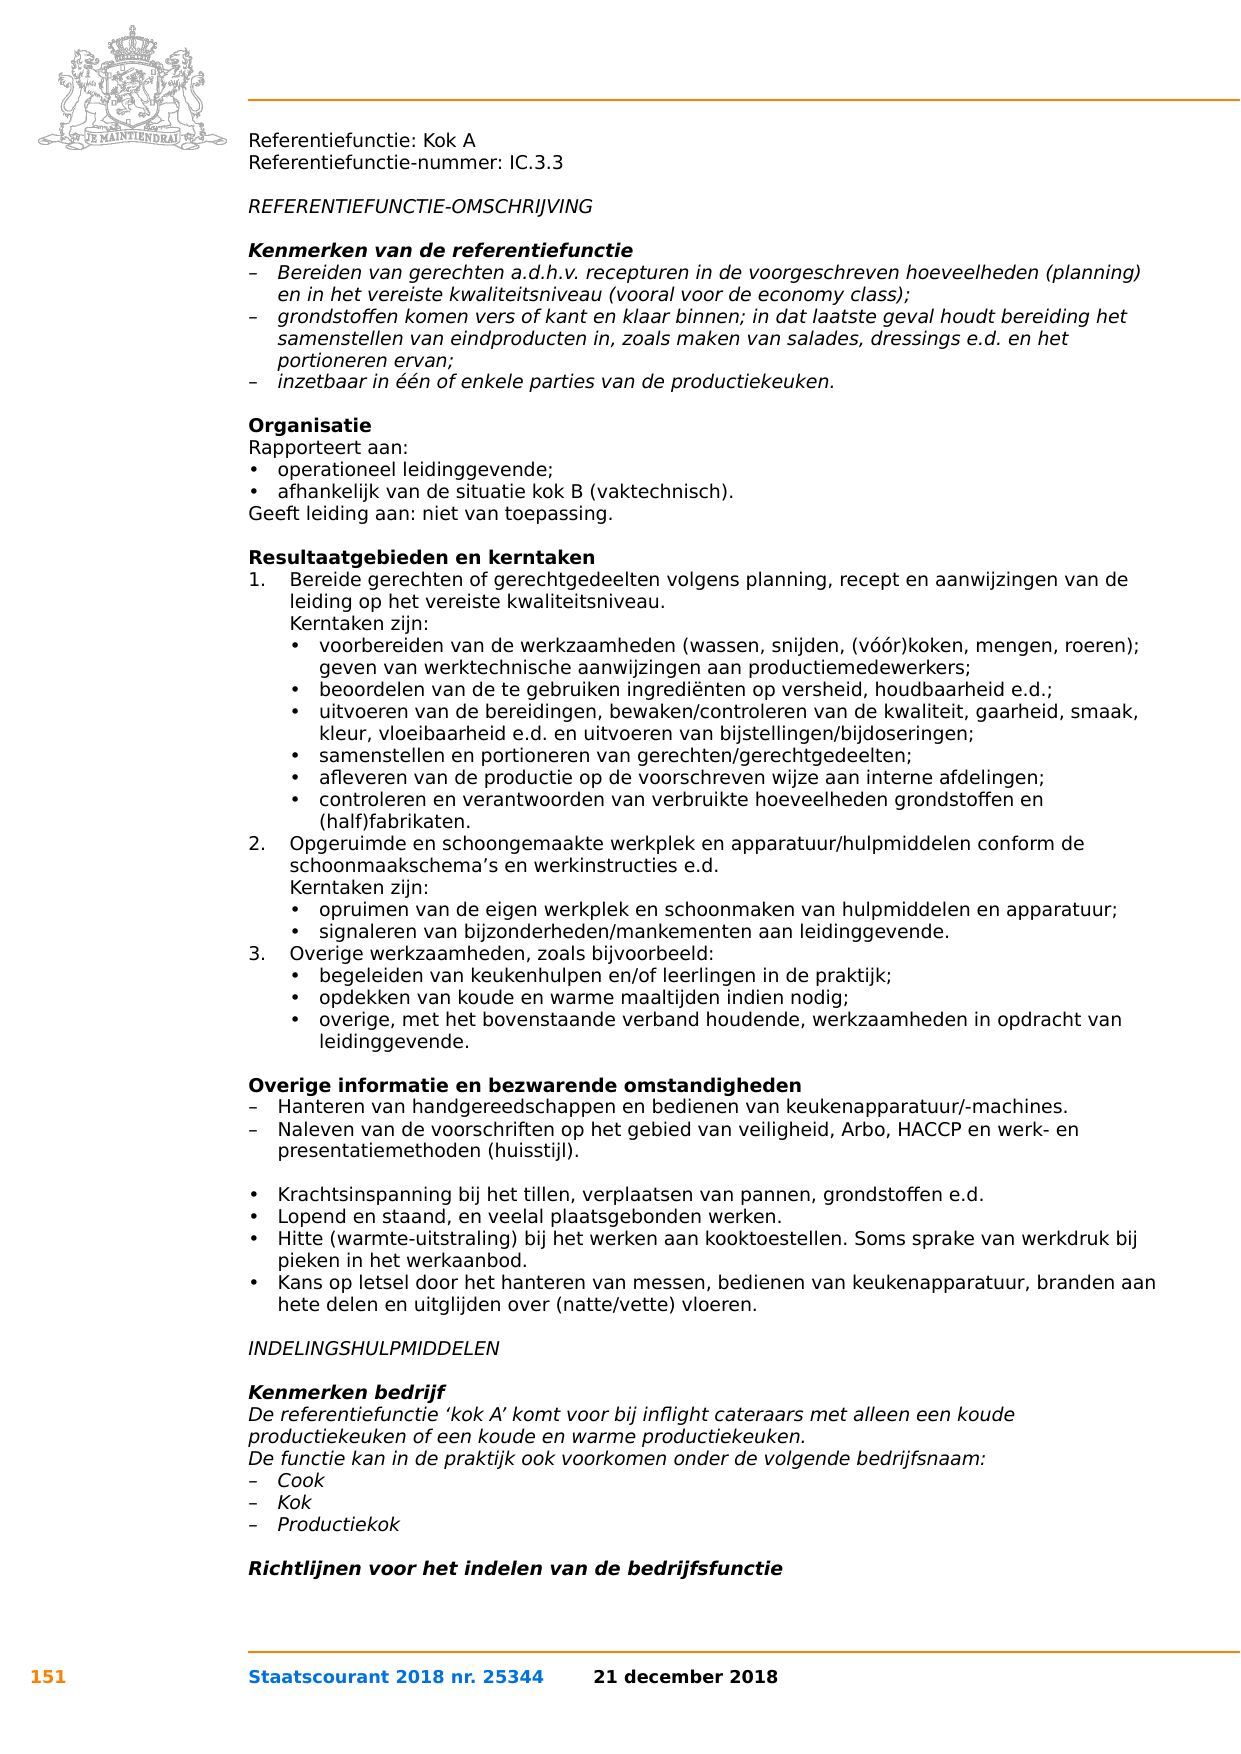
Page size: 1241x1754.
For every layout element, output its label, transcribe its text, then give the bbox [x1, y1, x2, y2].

text • samenstellen en portioneren van gerechten/gerechtgedeelten; [289, 745, 1163, 767]
text – Kok [248, 1492, 1163, 1514]
picture [38, 25, 227, 150]
text • controleren en verantwoorden van verbruikte hoeveelheden grondstoffen en (half)fabrikaten. [289, 789, 1163, 833]
subtitle INDELINGSHULPMIDDELEN [248, 1338, 1163, 1360]
text 2. Opgeruimde en schoongemaakte werkplek en apparatuur/hulpmiddelen conform de schoonmaakschema’s en werkinstructies e.d. [248, 833, 1163, 877]
text • begeleiden van keukenhulpen en/of leerlingen in de praktijk; [289, 965, 1163, 987]
subtitle REFERENTIEFUNCTIE-OMSCHRIJVING [248, 196, 1163, 218]
text – Bereiden van gerechten a.d.h.v. recepturen in de voorgeschreven hoeveelheden (planning) en in het vereiste kwaliteitsniveau (vooral voor de economy class); [248, 262, 1163, 306]
text • overige, met het bovenstaande verband houdende, werkzaamheden in opdracht van leidinggevende. [289, 1009, 1163, 1053]
text – Hanteren van handgereedschappen en bedienen van keukenapparatuur/-machines. [248, 1096, 1163, 1118]
text Kerntaken zijn: [289, 613, 1163, 635]
text • Hitte (warmte-uitstraling) bij het werken aan kooktoestellen. Soms sprake van werkdruk bij pieken in het werkaanbod. [248, 1228, 1163, 1272]
text Overige informatie en bezwarende omstandigheden [248, 1074, 1163, 1096]
text • afleveren van de productie op de voorschreven wijze aan interne afdelingen; [289, 767, 1163, 789]
text Kerntaken zijn: [289, 877, 1163, 899]
text Geeft leiding aan: niet van toepassing. [248, 503, 1163, 525]
text • opruimen van de eigen werkplek en schoonmaken van hulpmiddelen en apparatuur; [289, 899, 1163, 921]
text Referentiefunctie: Kok A [248, 130, 1163, 152]
text • operationeel leidinggevende; [248, 459, 1163, 481]
text • afhankelijk van de situatie kok B (vaktechnisch). [248, 481, 1163, 503]
text Kenmerken van de referentiefunctie [248, 239, 1163, 262]
text • voorbereiden van de werkzaamheden (wassen, snijden, (vóór)koken, mengen, roeren); geven van werktechnische aanwijzingen aan productiemedewerkers; [289, 635, 1163, 679]
text – Cook [248, 1470, 1163, 1492]
text Rapporteert aan: [248, 437, 1163, 459]
text – inzetbaar in één of enkele parties van de productiekeuken. [248, 371, 1163, 393]
text – Productiekok [248, 1514, 1163, 1536]
text Referentiefunctie-nummer: IC.3.3 [248, 152, 1163, 174]
text De functie kan in de praktijk ook voorkomen onder de volgende bedrijfsnaam: [248, 1448, 1163, 1470]
text • beoordelen van de te gebruiken ingrediënten op versheid, houdbaarheid e.d.; [289, 679, 1163, 701]
text Resultaatgebieden en kerntaken [248, 547, 1163, 569]
text De referentiefunctie ‘kok A’ komt voor bij inflight cateraars met alleen een koude productiekeuken of een koude en warme productiekeuken. [248, 1404, 1163, 1448]
text Richtlijnen voor het indelen van de bedrijfsfunctie [248, 1558, 1163, 1579]
text – Naleven van de voorschriften op het gebied van veiligheid, Arbo, HACCP en werk- en presentatiemethoden (huisstijl). [248, 1118, 1163, 1162]
text – grondstoffen komen vers of kant en klaar binnen; in dat laatste geval houdt bereiding het samenstellen van eindproducten in, zoals maken van salades, dressings e.d. en het portioneren ervan; [248, 306, 1163, 371]
text • Kans op letsel door het hanteren van messen, bedienen van keukenapparatuur, branden aan hete delen en uitglijden over (natte/vette) vloeren. [248, 1272, 1163, 1316]
text • uitvoeren van de bereidingen, bewaken/controleren van de kwaliteit, gaarheid, smaak, kleur, vloeibaarheid e.d. en uitvoeren van bijstellingen/bijdoseringen; [289, 701, 1163, 745]
text • opdekken van koude en warme maaltijden indien nodig; [289, 987, 1163, 1009]
text Kenmerken bedrijf [248, 1382, 1163, 1404]
text 1. Bereide gerechten of gerechtgedeelten volgens planning, recept en aanwijzingen van de leiding op het vereiste kwaliteitsniveau. [248, 569, 1163, 613]
text Organisatie [248, 415, 1163, 437]
text • Lopend en staand, en veelal plaatsgebonden werken. [248, 1206, 1163, 1228]
text • Krachtsinspanning bij het tillen, verplaatsen van pannen, grondstoffen e.d. [248, 1184, 1163, 1206]
text • signaleren van bijzonderheden/mankementen aan leidinggevende. [289, 921, 1163, 943]
text 3. Overige werkzaamheden, zoals bijvoorbeeld: [248, 943, 1163, 965]
